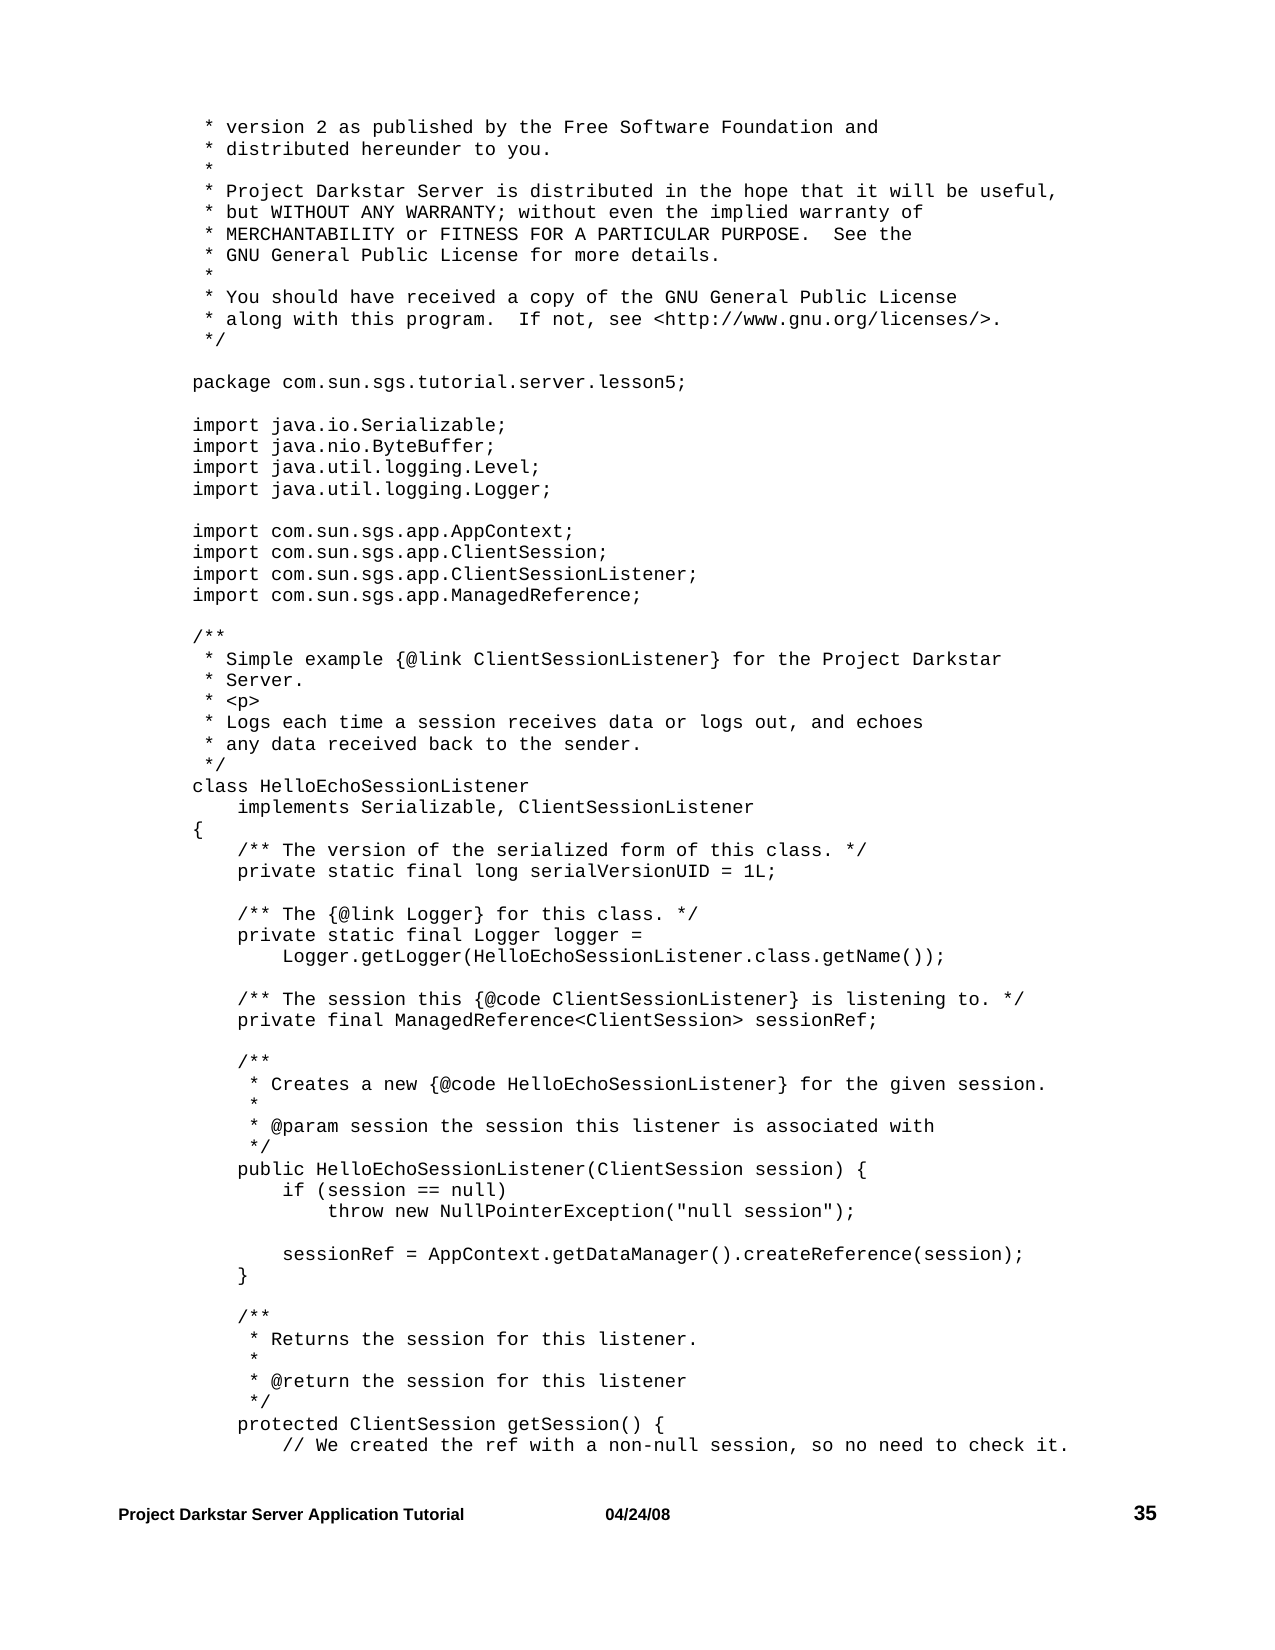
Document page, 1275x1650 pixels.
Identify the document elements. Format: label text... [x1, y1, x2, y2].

text { [192, 819, 1098, 841]
text } [192, 1266, 1098, 1287]
text private static final Logger logger = [192, 926, 1098, 947]
text /** The {@link Logger} for this class. */ [192, 904, 1098, 926]
text /** The session this {@code ClientSessionListener} is listening to. */ [192, 989, 1098, 1011]
text /** The version of the serialized form of this class. */ [192, 841, 1098, 862]
text class HelloEchoSessionListener [192, 777, 1098, 798]
text * Server. [192, 671, 1098, 692]
text */ [192, 1393, 1098, 1414]
text * Project Darkstar Server is distributed in the hope that it will be useful, [192, 182, 1098, 203]
text throw new NullPointerException("null session"); [192, 1202, 1098, 1223]
text import java.util.logging.Level; [192, 458, 1098, 479]
text if (session == null) [192, 1181, 1098, 1202]
text sessionRef = AppContext.getDataManager().createReference(session); [192, 1244, 1098, 1266]
text * Creates a new {@code HelloEchoSessionListener} for the given session. [192, 1074, 1098, 1096]
text import java.nio.ByteBuffer; [192, 437, 1098, 458]
text // We created the ref with a non-null session, so no need to check it. [192, 1436, 1098, 1457]
text * along with this program. If not, see <http://www.gnu.org/licenses/>. [192, 309, 1098, 331]
text * [192, 1351, 1098, 1372]
text private final ManagedReference<ClientSession> sessionRef; [192, 1011, 1098, 1032]
text * version 2 as published by the Free Software Foundation and [192, 118, 1098, 139]
text * any data received back to the sender. [192, 734, 1098, 756]
text */ [192, 331, 1098, 352]
text implements Serializable, ClientSessionListener [192, 798, 1098, 819]
text protected ClientSession getSession() { [192, 1414, 1098, 1436]
text import java.io.Serializable; [192, 416, 1098, 437]
text * but WITHOUT ANY WARRANTY; without even the implied warranty of [192, 203, 1098, 224]
text import com.sun.sgs.app.ClientSessionListener; [192, 564, 1098, 586]
text /** [192, 628, 1098, 649]
text Logger.getLogger(HelloEchoSessionListener.class.getName()); [192, 947, 1098, 968]
text * <p> [192, 692, 1098, 713]
text private static final long serialVersionUID = 1L; [192, 862, 1098, 883]
text import com.sun.sgs.app.ClientSession; [192, 543, 1098, 564]
text */ [192, 756, 1098, 777]
text * Simple example {@link ClientSessionListener} for the Project Darkstar [192, 649, 1098, 671]
text * @param session the session this listener is associated with [192, 1117, 1098, 1138]
text * You should have received a copy of the GNU General Public License [192, 288, 1098, 309]
text * [192, 1096, 1098, 1117]
text public HelloEchoSessionListener(ClientSession session) { [192, 1159, 1098, 1181]
text package com.sun.sgs.tutorial.server.lesson5; [192, 373, 1098, 394]
text * distributed hereunder to you. [192, 139, 1098, 161]
text * Logs each time a session receives data or logs out, and echoes [192, 713, 1098, 734]
text import com.sun.sgs.app.ManagedReference; [192, 586, 1098, 607]
text import java.util.logging.Logger; [192, 479, 1098, 501]
text /** [192, 1053, 1098, 1074]
text * Returns the session for this listener. [192, 1329, 1098, 1351]
text * [192, 267, 1098, 288]
text import com.sun.sgs.app.AppContext; [192, 522, 1098, 543]
text * MERCHANTABILITY or FITNESS FOR A PARTICULAR PURPOSE. See the [192, 224, 1098, 246]
text * @return the session for this listener [192, 1372, 1098, 1393]
text * GNU General Public License for more details. [192, 246, 1098, 267]
text */ [192, 1138, 1098, 1159]
text /** [192, 1308, 1098, 1329]
text * [192, 161, 1098, 182]
